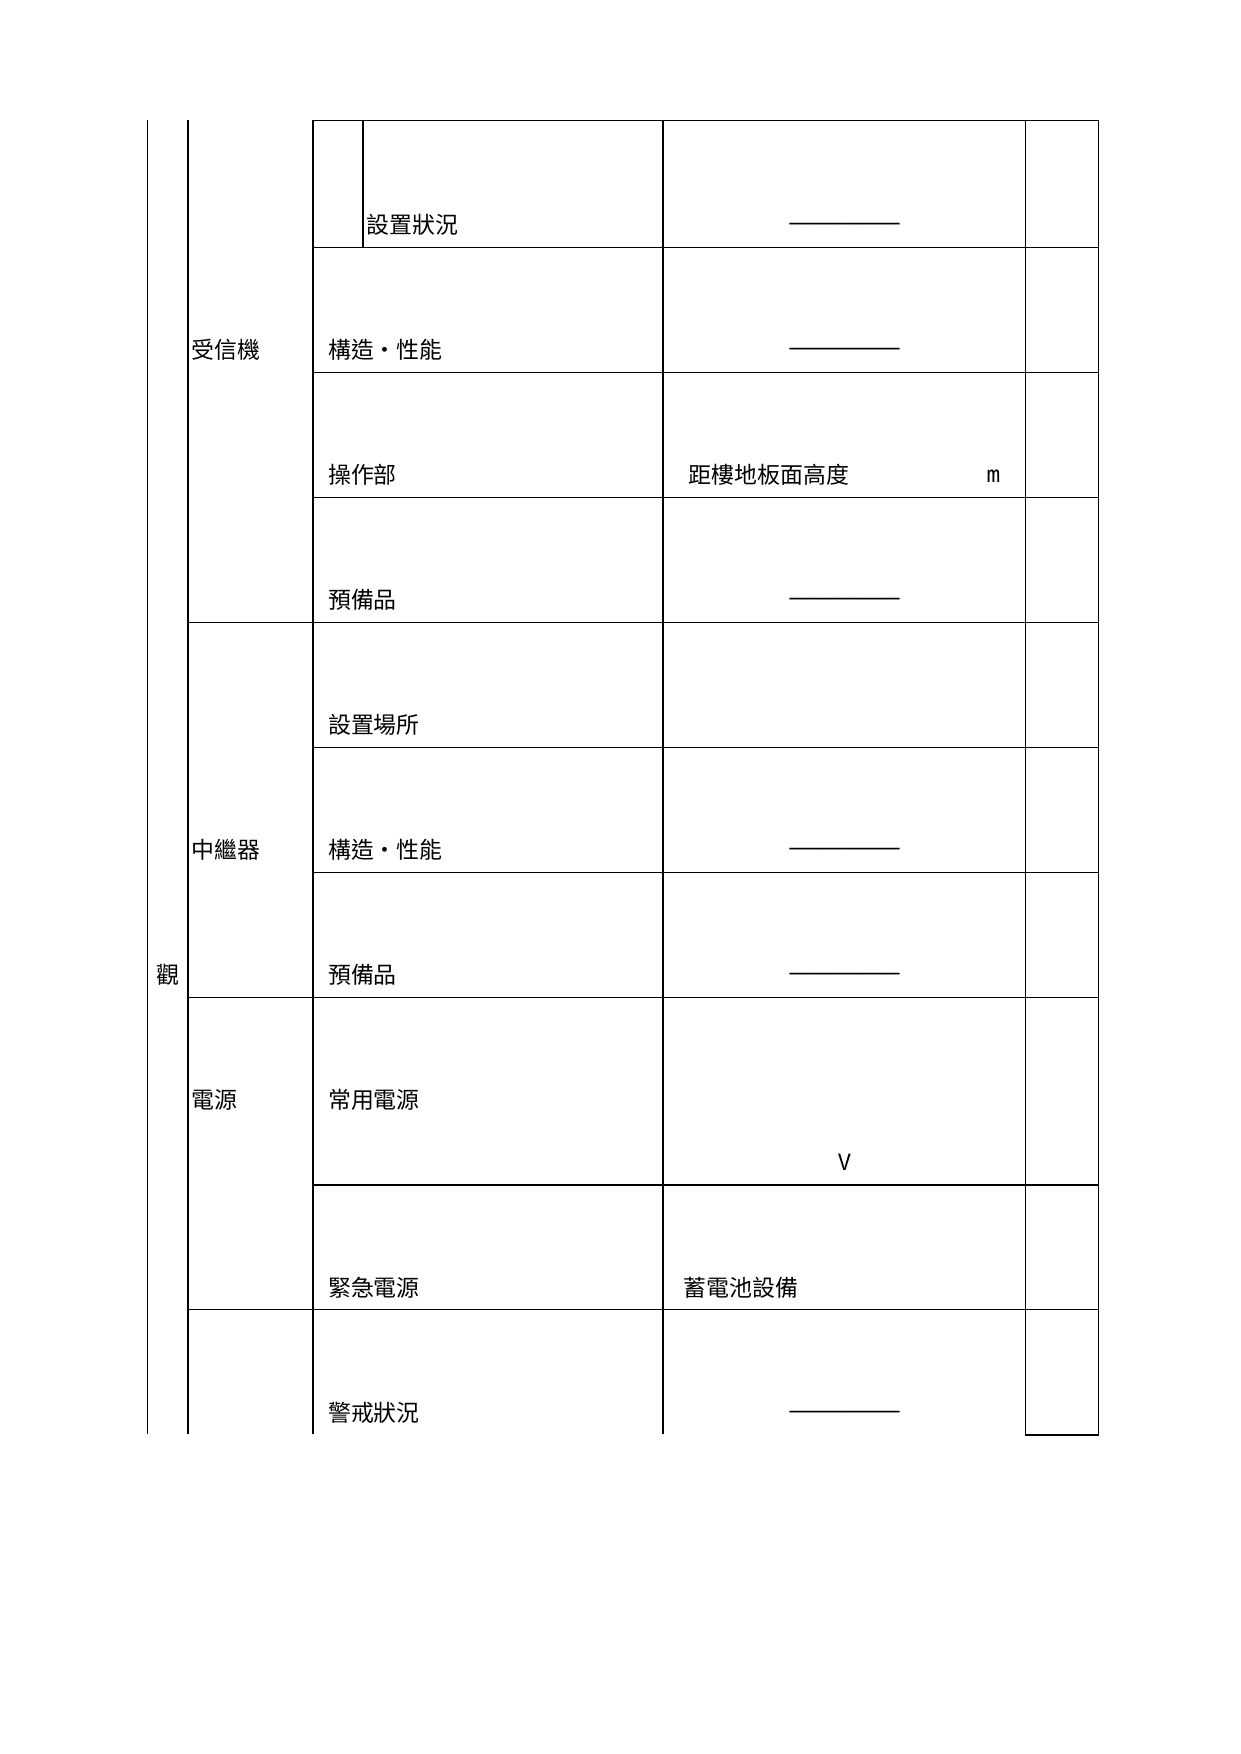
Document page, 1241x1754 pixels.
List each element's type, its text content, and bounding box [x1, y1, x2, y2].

table_cell 構造‧性能 [314, 248, 662, 372]
table_cell [189, 120, 312, 247]
table_cell 構造‧性能 [314, 748, 662, 872]
table_cell [189, 497, 312, 622]
table_cell [148, 497, 187, 622]
table_cell [1026, 1186, 1098, 1308]
table_cell 蓄電池設備 [664, 1186, 1025, 1308]
table_cell 設置狀況 [364, 121, 662, 247]
table_cell ──────── [664, 1310, 1025, 1434]
table_cell 觀 [148, 872, 187, 997]
table_cell [1026, 623, 1098, 747]
table_cell 中繼器 [189, 747, 312, 872]
table_cell [314, 121, 362, 247]
table_cell [1026, 373, 1098, 497]
table_cell [148, 622, 187, 747]
table_cell [148, 247, 187, 372]
table_cell ──────── [664, 873, 1025, 997]
table_cell 緊急電源 [314, 1186, 662, 1308]
table_cell [1026, 998, 1098, 1184]
table_cell [148, 1184, 187, 1308]
table_cell [189, 623, 312, 747]
table_cell 距樓地板面高度 m [664, 373, 1025, 497]
table_cell [1026, 121, 1098, 247]
table_cell [664, 623, 1025, 747]
table_cell [148, 747, 187, 872]
table_cell 警戒狀況 [314, 1310, 662, 1434]
table_cell ──────── [664, 748, 1025, 872]
table_cell 操作部 [314, 373, 662, 497]
table_cell [1026, 1310, 1098, 1434]
table_cell 預備品 [314, 498, 662, 622]
table_cell [148, 120, 187, 247]
table_cell 常用電源 [314, 998, 662, 1184]
table_cell [148, 372, 187, 497]
table_cell [189, 872, 312, 997]
table_cell 預備品 [314, 873, 662, 997]
table_cell [189, 1310, 312, 1434]
table_cell [148, 997, 187, 1184]
table_cell [1026, 248, 1098, 372]
table_cell [1026, 748, 1098, 872]
table_cell ──────── [664, 121, 1025, 247]
table_cell 受信機 [189, 247, 312, 372]
table_cell [1026, 873, 1098, 997]
table_cell [189, 1184, 312, 1308]
table_cell [1026, 498, 1098, 622]
table_cell 電源 [189, 998, 312, 1184]
table_cell V [664, 998, 1025, 1184]
table_cell [189, 372, 312, 497]
table_cell 設置場所 [314, 623, 662, 747]
table_cell [148, 1309, 187, 1434]
table_cell ──────── [664, 498, 1025, 622]
table_cell ──────── [664, 248, 1025, 372]
